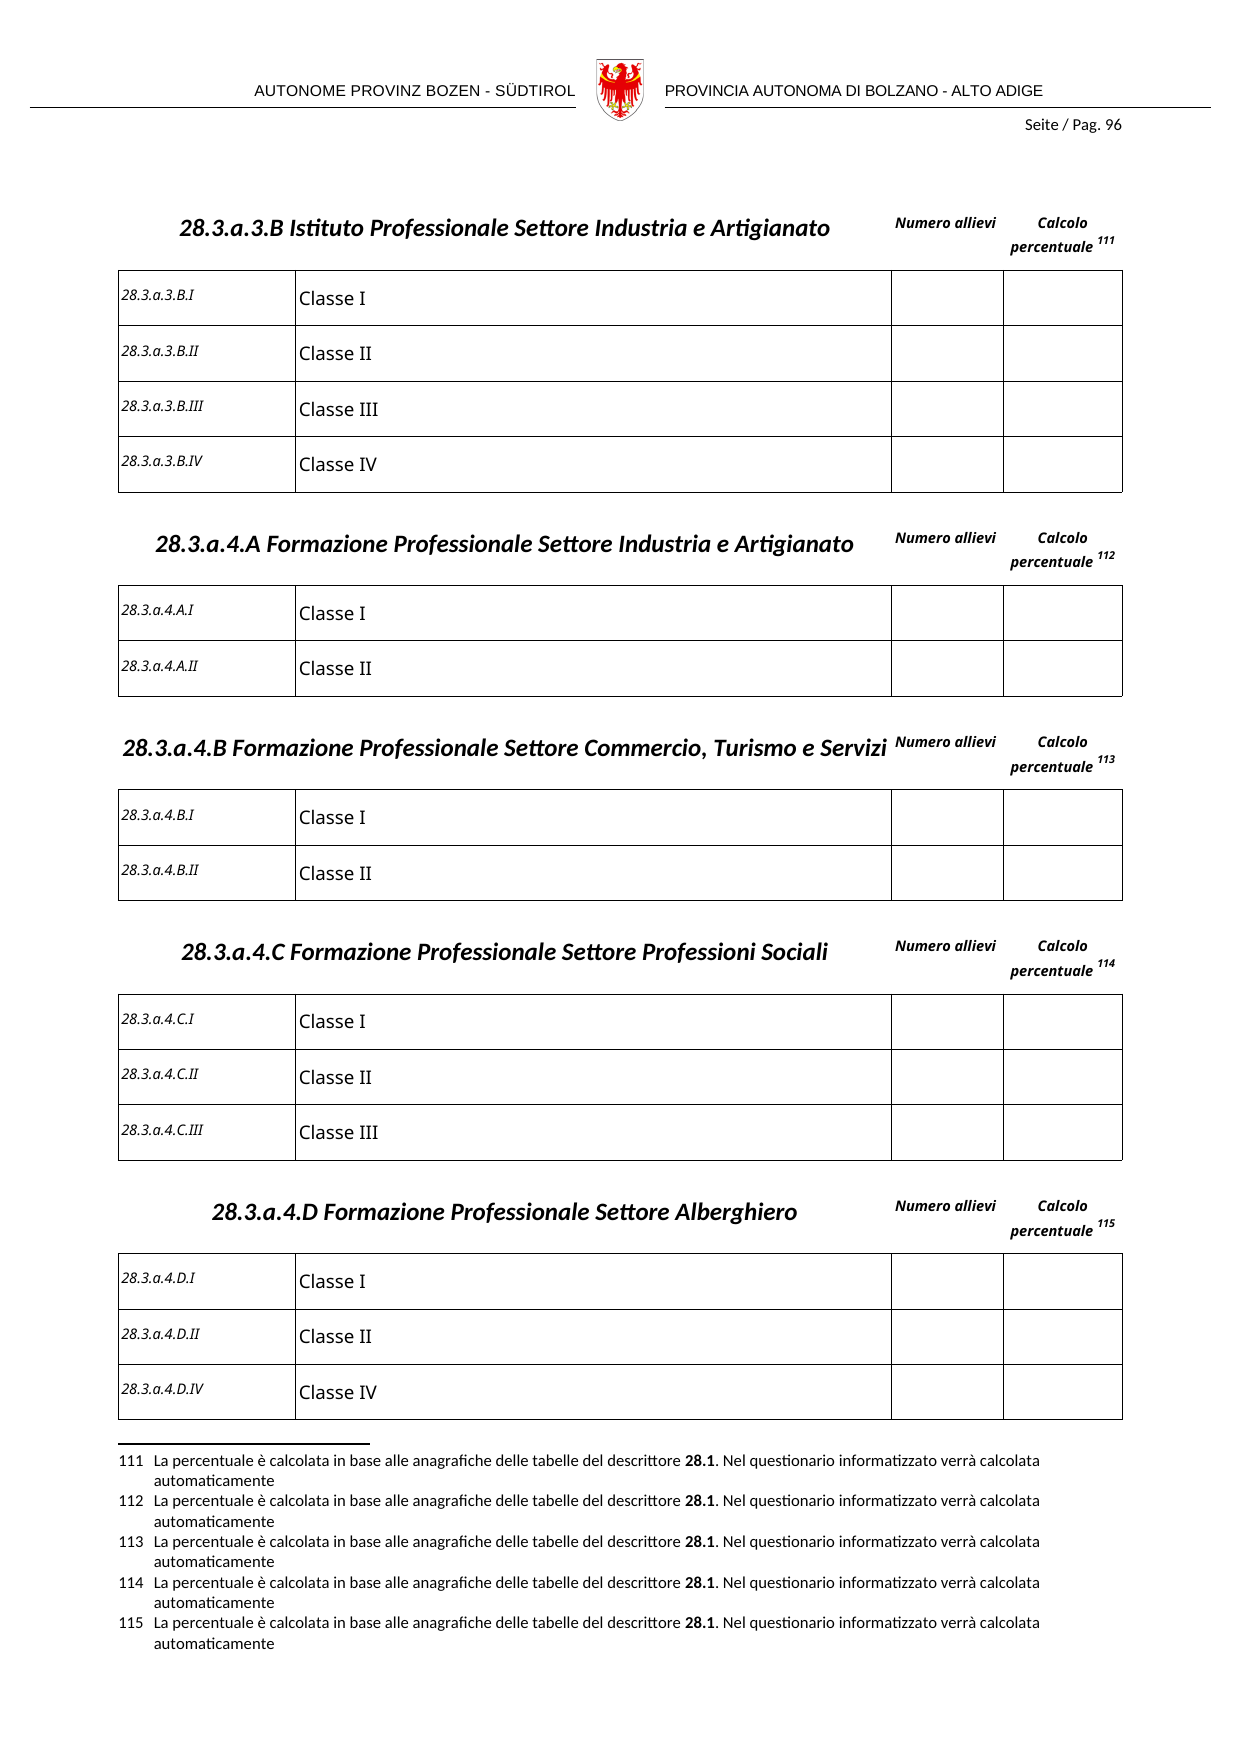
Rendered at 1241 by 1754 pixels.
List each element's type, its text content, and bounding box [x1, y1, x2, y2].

table_cell Classe I [296, 586, 891, 640]
table_cell Classe I [296, 1254, 891, 1308]
table_cell 28.3.a.4.D.II [119, 1310, 295, 1364]
table_cell 28.3.a.4.A.II [119, 641, 295, 696]
table_cell [1004, 1050, 1122, 1104]
table_cell 28.3.a.4.C.I [119, 995, 295, 1049]
table_cell [1004, 382, 1122, 436]
table_cell [1004, 271, 1122, 325]
table_cell 28.3.a.4.C.II [119, 1050, 295, 1104]
table_cell Classe III [296, 1105, 891, 1160]
table_header 28.3.a.4.C Formazione Professionale Settore Professioni Sociali [118, 925, 891, 993]
table_header Numero allievi [891, 720, 1003, 789]
table_cell 28.3.a.4.D.I [119, 1254, 295, 1308]
table_cell [892, 271, 1003, 325]
table_cell [1004, 846, 1122, 900]
table_header Numero allievi [891, 925, 1003, 993]
table_cell 28.3.a.3.B.I [119, 271, 295, 325]
table_cell [892, 1310, 1003, 1364]
table_cell Classe I [296, 790, 891, 844]
table_cell [1004, 586, 1122, 640]
table_header Numero allievi [891, 1184, 1003, 1253]
picture [596, 59, 644, 121]
table_cell 28.3.a.3.B.III [119, 382, 295, 436]
table_cell Classe II [296, 326, 891, 381]
table_header Calcolo percentuale [1003, 201, 1122, 270]
table_cell Classe IV [296, 1365, 891, 1419]
table_cell [892, 995, 1003, 1049]
table_cell Classe III [296, 382, 891, 436]
table_cell Classe II [296, 846, 891, 900]
table_cell [892, 846, 1003, 900]
table_cell Classe I [296, 995, 891, 1049]
table_header 28.3.a.3.B Istituto Professionale Settore Industria e Artigianato [118, 201, 891, 270]
table_cell 28.3.a.3.B.II [119, 326, 295, 381]
table_cell [892, 1105, 1003, 1160]
table_cell 28.3.a.4.A.I [119, 586, 295, 640]
table_header Calcolo percentuale [1003, 720, 1122, 789]
table_header Numero allievi [891, 201, 1003, 270]
table_cell 28.3.a.4.B.II [119, 846, 295, 900]
table_cell 28.3.a.3.B.IV [119, 437, 295, 491]
table_cell [1004, 1105, 1122, 1160]
table_cell [1004, 437, 1122, 491]
table_cell [1004, 1365, 1122, 1419]
table_cell [892, 790, 1003, 844]
table_cell [1004, 995, 1122, 1049]
table_header 28.3.a.4.B Formazione Professionale Settore Commercio, Turismo e Servizi [118, 720, 891, 789]
table_header Calcolo percentuale [1003, 925, 1122, 993]
table_cell 28.3.a.4.C.III [119, 1105, 295, 1160]
table_cell 28.3.a.4.B.I [119, 790, 295, 844]
table_header Calcolo percentuale [1003, 516, 1122, 585]
table_cell Classe II [296, 1050, 891, 1104]
table_cell Classe II [296, 641, 891, 696]
table_cell [892, 586, 1003, 640]
table_cell [892, 382, 1003, 436]
table_cell [1004, 1254, 1122, 1308]
table_cell [892, 437, 1003, 491]
table_cell Classe I [296, 271, 891, 325]
table_cell Classe II [296, 1310, 891, 1364]
table_header Numero allievi [891, 516, 1003, 585]
table_cell [1004, 1310, 1122, 1364]
table_header Calcolo percentuale [1003, 1184, 1122, 1253]
table_cell 28.3.a.4.D.IV [119, 1365, 295, 1419]
table_cell [1004, 326, 1122, 381]
table_cell [892, 1254, 1003, 1308]
table_header 28.3.a.4.A Formazione Professionale Settore Industria e Artigianato [118, 516, 891, 585]
table_header 28.3.a.4.D Formazione Professionale Settore Alberghiero [118, 1184, 891, 1253]
table_cell [892, 1365, 1003, 1419]
table_cell [892, 326, 1003, 381]
table_cell [1004, 641, 1122, 696]
table_cell [892, 1050, 1003, 1104]
table_cell [892, 641, 1003, 696]
table_cell Classe IV [296, 437, 891, 491]
table_cell [1004, 790, 1122, 844]
